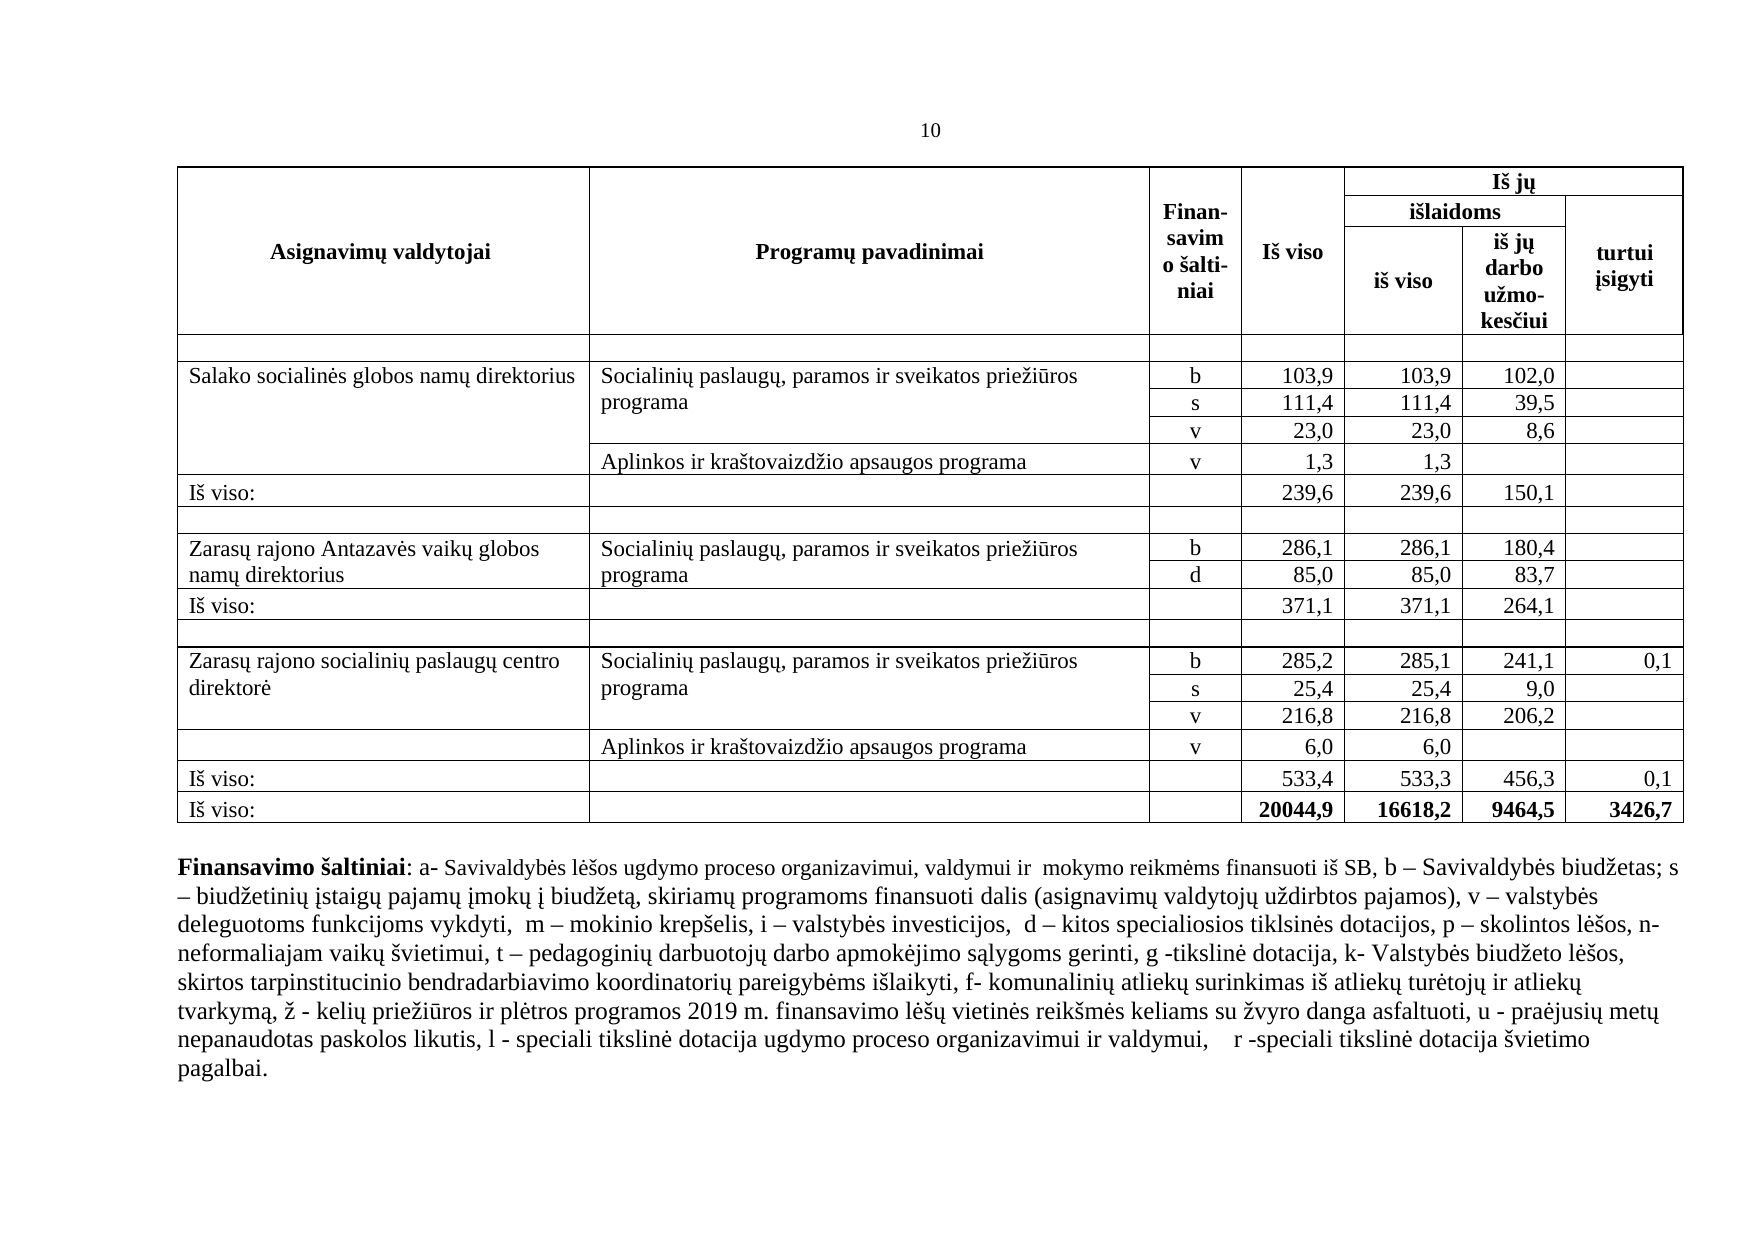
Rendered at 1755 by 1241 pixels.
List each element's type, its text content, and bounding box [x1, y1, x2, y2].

table_cell 25,4 [1345, 675, 1462, 701]
table_cell [1150, 507, 1241, 533]
table_cell 0,1 [1566, 761, 1683, 791]
table_cell [590, 475, 1149, 506]
table_cell Iš viso: [178, 475, 589, 506]
table_cell [1566, 620, 1683, 646]
table_cell [178, 730, 589, 760]
table_cell 1,3 [1242, 444, 1344, 474]
table_cell Iš viso: [178, 792, 589, 822]
table_cell 85,0 [1345, 561, 1462, 588]
table_cell v [1150, 702, 1241, 728]
table_cell 180,4 [1463, 534, 1565, 560]
table_header Finan-savimo šalti-niai [1150, 168, 1241, 333]
table_cell [1150, 792, 1241, 822]
table_cell b [1150, 534, 1241, 560]
table_cell [1463, 507, 1565, 533]
table_cell [1566, 589, 1683, 619]
table_cell turtui įsigyti [1566, 196, 1682, 333]
table_cell [590, 589, 1149, 619]
table_cell [1566, 362, 1683, 388]
table_cell [1150, 620, 1241, 646]
table_cell d [1150, 561, 1241, 588]
table_cell v [1150, 730, 1241, 760]
table_cell [1566, 534, 1683, 560]
table_cell [590, 620, 1149, 646]
table_cell b [1150, 648, 1241, 674]
table_cell [1566, 675, 1683, 701]
table_cell [1150, 335, 1241, 361]
table_header Asignavimų valdytojai [178, 168, 589, 333]
table_cell 285,1 [1345, 648, 1462, 674]
table_cell Zarasų rajono Antazavės vaikų globos namų direktorius [178, 534, 589, 588]
table_cell iš viso [1345, 227, 1462, 333]
table_cell [1150, 475, 1241, 506]
table_cell b [1150, 362, 1241, 388]
table_cell s [1150, 675, 1241, 701]
table_cell 111,4 [1242, 389, 1344, 416]
table_cell 241,1 [1463, 648, 1565, 674]
table_cell išlaidoms [1345, 196, 1565, 226]
table_cell 103,9 [1242, 362, 1344, 388]
table_cell 102,0 [1463, 362, 1565, 388]
table_cell 206,2 [1463, 702, 1565, 728]
table_cell [1566, 417, 1683, 443]
table_cell 371,1 [1242, 589, 1344, 619]
table_cell Socialinių paslaugų, paramos ir sveikatos priežiūros programa [590, 534, 1149, 588]
table_cell Aplinkos ir kraštovaizdžio apsaugos programa [590, 444, 1149, 474]
table_cell [1566, 561, 1683, 588]
table_cell v [1150, 444, 1241, 474]
table_cell 6,0 [1242, 730, 1344, 760]
table_cell Iš viso: [178, 761, 589, 791]
table_cell 0,1 [1566, 648, 1683, 674]
table_cell [1463, 335, 1565, 361]
table_header Programų pavadinimai [590, 168, 1149, 333]
table_cell 20044,9 [1242, 792, 1344, 822]
table_cell 533,3 [1345, 761, 1462, 791]
table_cell [590, 792, 1149, 822]
table_cell Iš viso: [178, 589, 589, 619]
table_cell [1150, 589, 1241, 619]
table_cell 371,1 [1345, 589, 1462, 619]
table_cell 9464,5 [1463, 792, 1565, 822]
table_cell 103,9 [1345, 362, 1462, 388]
table_cell Aplinkos ir kraštovaizdžio apsaugos programa [590, 730, 1149, 760]
table_cell 264,1 [1463, 589, 1565, 619]
table_cell 111,4 [1345, 389, 1462, 416]
table_cell Socialinių paslaugų, paramos ir sveikatos priežiūros programa [590, 648, 1149, 728]
table_cell [1345, 620, 1462, 646]
table_cell [1242, 620, 1344, 646]
table_cell 8,6 [1463, 417, 1565, 443]
table_cell [590, 507, 1149, 533]
table_cell [1566, 507, 1683, 533]
table_cell iš jų darbo užmo-kesčiui [1463, 227, 1565, 333]
table_cell [1242, 335, 1344, 361]
table_cell 25,4 [1242, 675, 1344, 701]
table_cell [178, 335, 589, 361]
table_cell 286,1 [1345, 534, 1462, 560]
table_cell 83,7 [1463, 561, 1565, 588]
table_cell 286,1 [1242, 534, 1344, 560]
table_cell 1,3 [1345, 444, 1462, 474]
table_cell [1242, 507, 1344, 533]
table_cell [590, 335, 1149, 361]
table_cell Zarasų rajono socialinių paslaugų centro direktorė [178, 648, 589, 728]
table_cell [1566, 475, 1683, 506]
table_cell 150,1 [1463, 475, 1565, 506]
table_cell 39,5 [1463, 389, 1565, 416]
table_cell [1345, 507, 1462, 533]
table_cell [1566, 730, 1683, 760]
table_cell 85,0 [1242, 561, 1344, 588]
table_cell [1150, 761, 1241, 791]
table_cell 456,3 [1463, 761, 1565, 791]
table_cell [1463, 620, 1565, 646]
table_cell 23,0 [1345, 417, 1462, 443]
table_header Iš viso [1242, 168, 1344, 333]
table_cell [1566, 335, 1683, 361]
table_cell [1566, 444, 1683, 474]
table_cell 533,4 [1242, 761, 1344, 791]
table_header Iš jų [1345, 168, 1682, 195]
table_cell 239,6 [1345, 475, 1462, 506]
table_cell 23,0 [1242, 417, 1344, 443]
table_cell 285,2 [1242, 648, 1344, 674]
table_cell 3426,7 [1566, 792, 1683, 822]
text Finansavimo šaltiniai: a- Savivaldybės lėšos ugdymo proceso organizavimui, valdymui ir mokymo reikmėms finansuoti iš SB, b – Savivaldybės biudžetas; s – biudžetinių įstaigų pajamų įmokų į biudžetą, skiriamų programoms finansuoti dalis (asignavimų valdytojų uždirbtos pajamos), v – valstybės deleguotoms funkcijoms vykdyti, m – mokinio krepšelis, i – valstybės investicijos, d – kitos specialiosios tiklsinės dotacijos, p – skolintos lėšos, n- neformaliajam vaikų švietimui, t – pedagoginių darbuotojų darbo apmokėjimo sąlygoms gerinti, g -tikslinė dotacija, k- Valstybės biudžeto lėšos, skirtos tarpinstitucinio bendradarbiavimo koordinatorių pareigybėms išlaikyti, f- komunalinių atliekų surinkimas iš atliekų turėtojų ir atliekų tvarkymą, ž - kelių priežiūros ir plėtros programos 2019 m. finansavimo lėšų vietinės reikšmės keliams su žvyro danga asfaltuoti, u - praėjusių metų nepanaudotas paskolos likutis, l - speciali tikslinė dotacija ugdymo proceso organizavimui ir valdymui, r -speciali tikslinė dotacija švietimo pagalbai. [177, 852, 1683, 1082]
table_cell [178, 620, 589, 646]
table_cell v [1150, 417, 1241, 443]
table_cell [1463, 444, 1565, 474]
table_cell 16618,2 [1345, 792, 1462, 822]
table_cell 9,0 [1463, 675, 1565, 701]
table_cell Salako socialinės globos namų direktorius [178, 362, 589, 474]
table_cell [178, 507, 589, 533]
table_cell 216,8 [1242, 702, 1344, 728]
table_cell [1566, 702, 1683, 728]
table_cell [590, 761, 1149, 791]
table_cell [1463, 730, 1565, 760]
table_cell 6,0 [1345, 730, 1462, 760]
table_cell 216,8 [1345, 702, 1462, 728]
table_cell Socialinių paslaugų, paramos ir sveikatos priežiūros programa [590, 362, 1149, 443]
table_cell [1345, 335, 1462, 361]
table_cell s [1150, 389, 1241, 416]
table_cell [1566, 389, 1683, 416]
table_cell 239,6 [1242, 475, 1344, 506]
